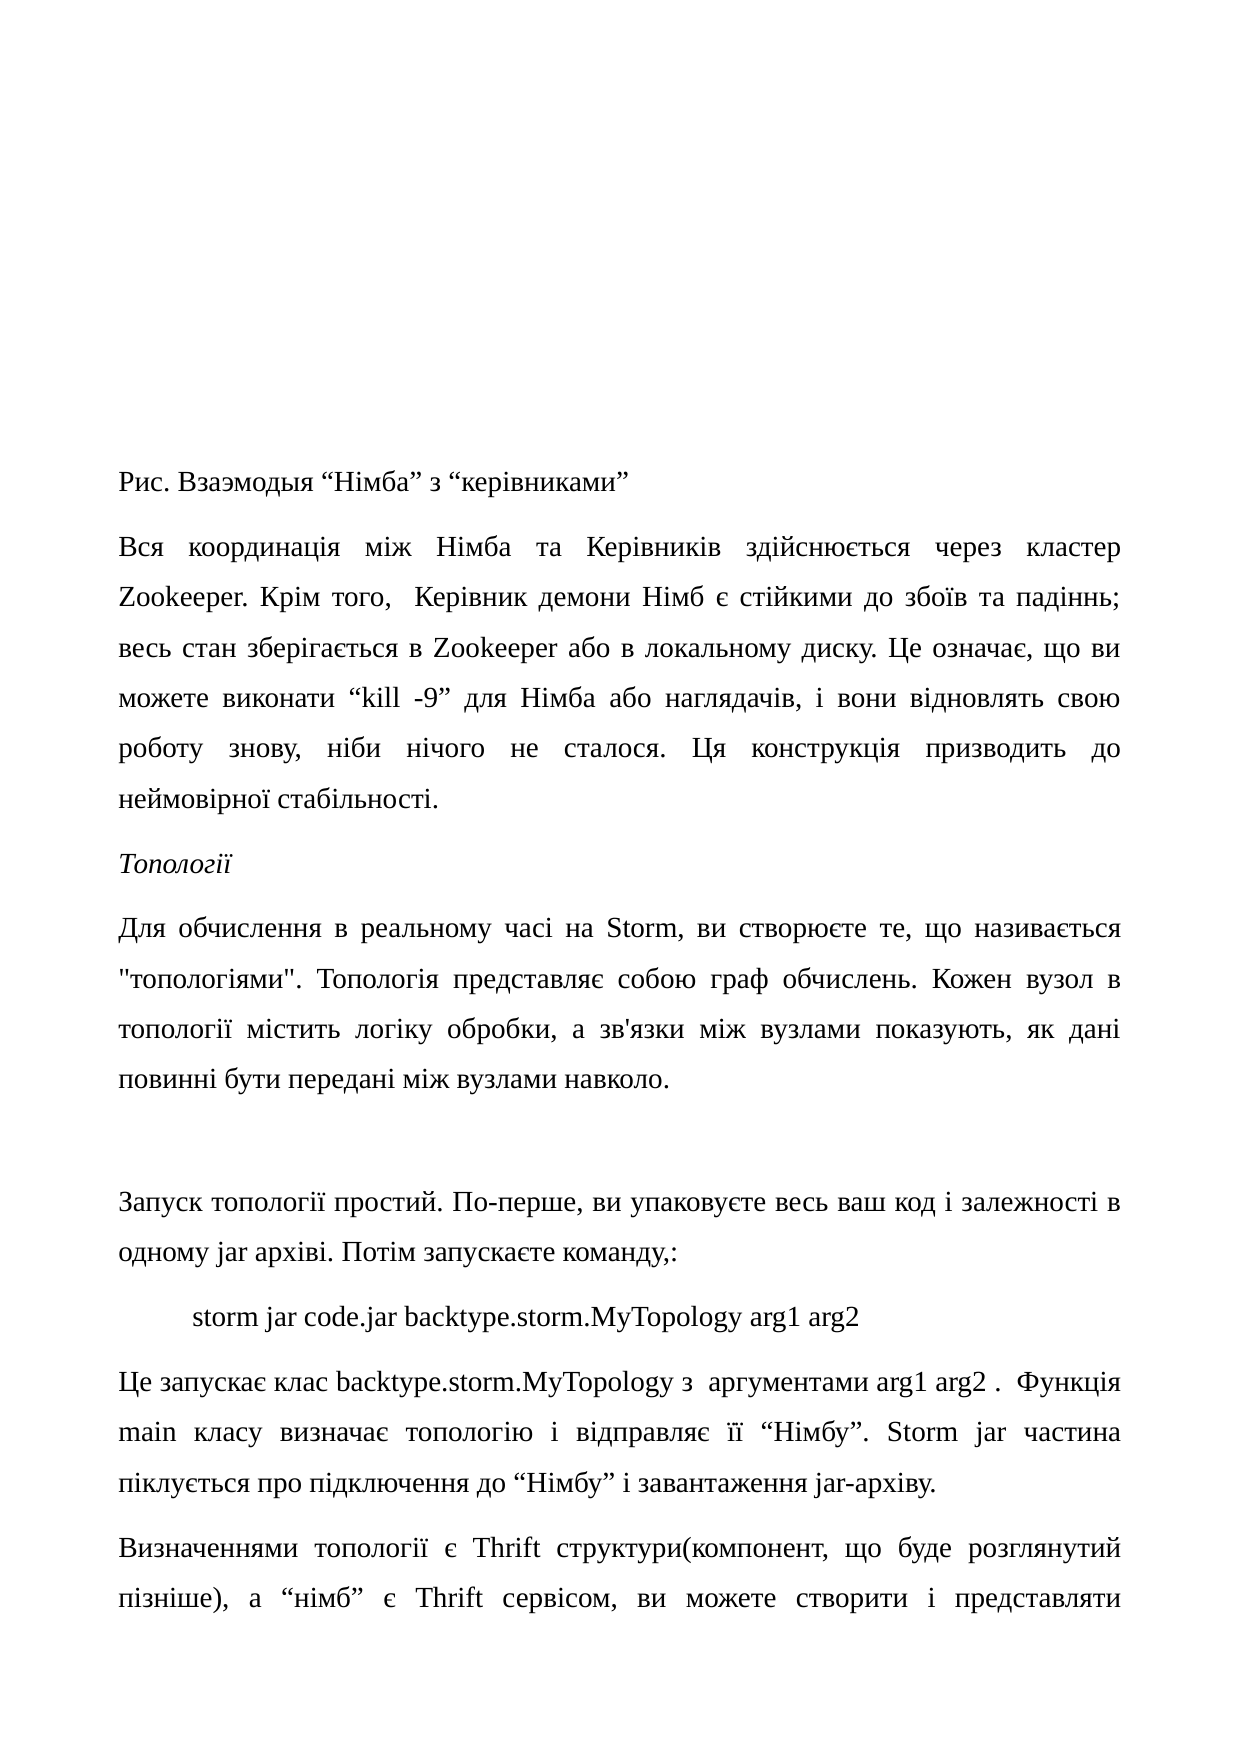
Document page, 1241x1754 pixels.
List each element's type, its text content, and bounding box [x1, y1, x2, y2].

text Визначеннями топології є Thrift структури(компонент, що буде розглянутий пізніше), а “німб” є Thrift сервісом, ви можете створити і представляти [118, 1530, 1122, 1614]
text storm jar code.jar backtype.storm.MyTopology arg1 arg2 [192, 1299, 1122, 1333]
text Запуск топології простий. По-перше, ви упаковуєте весь ваш код і залежності в одному jar архіві. Потім запускаєте команду,: [118, 1184, 1122, 1268]
text Топології [118, 846, 1122, 879]
text Для обчислення в реальному часі на Storm, ви створюєте те, що називається "топологіями". Топологія представляє собою граф обчислень. Кожен вузол в топології містить логіку обробки, а зв'язки між вузлами показують, як дані повинні бути передані між вузлами навколо. [118, 911, 1122, 1095]
text Рис. Взаэмодыя “Німба” з “керівниками” [118, 464, 1122, 498]
text Це запускає клас backtype.storm.MyTopology з аргументами arg1 arg2 . Функція main класу визначає топологію і відправляє її “Німбу”. Storm jar частина піклується про підключення до “Німбу” і завантаження jar-архіву. [118, 1364, 1122, 1498]
text Вся координація між Німба та Керівників здійснюється через кластер Zookeeper. Крім того, Керівник демони Німб є стійкими до збоїв та падіннь; весь стан зберігається в Zookeeper або в локальному диску. Це означає, що ви можете виконати “kill -9” для Німба або наглядачів, і вони відновлять свою роботу знову, ніби нічого не сталося. Ця конструкція призводить до неймовірної стабільності. [118, 529, 1122, 814]
